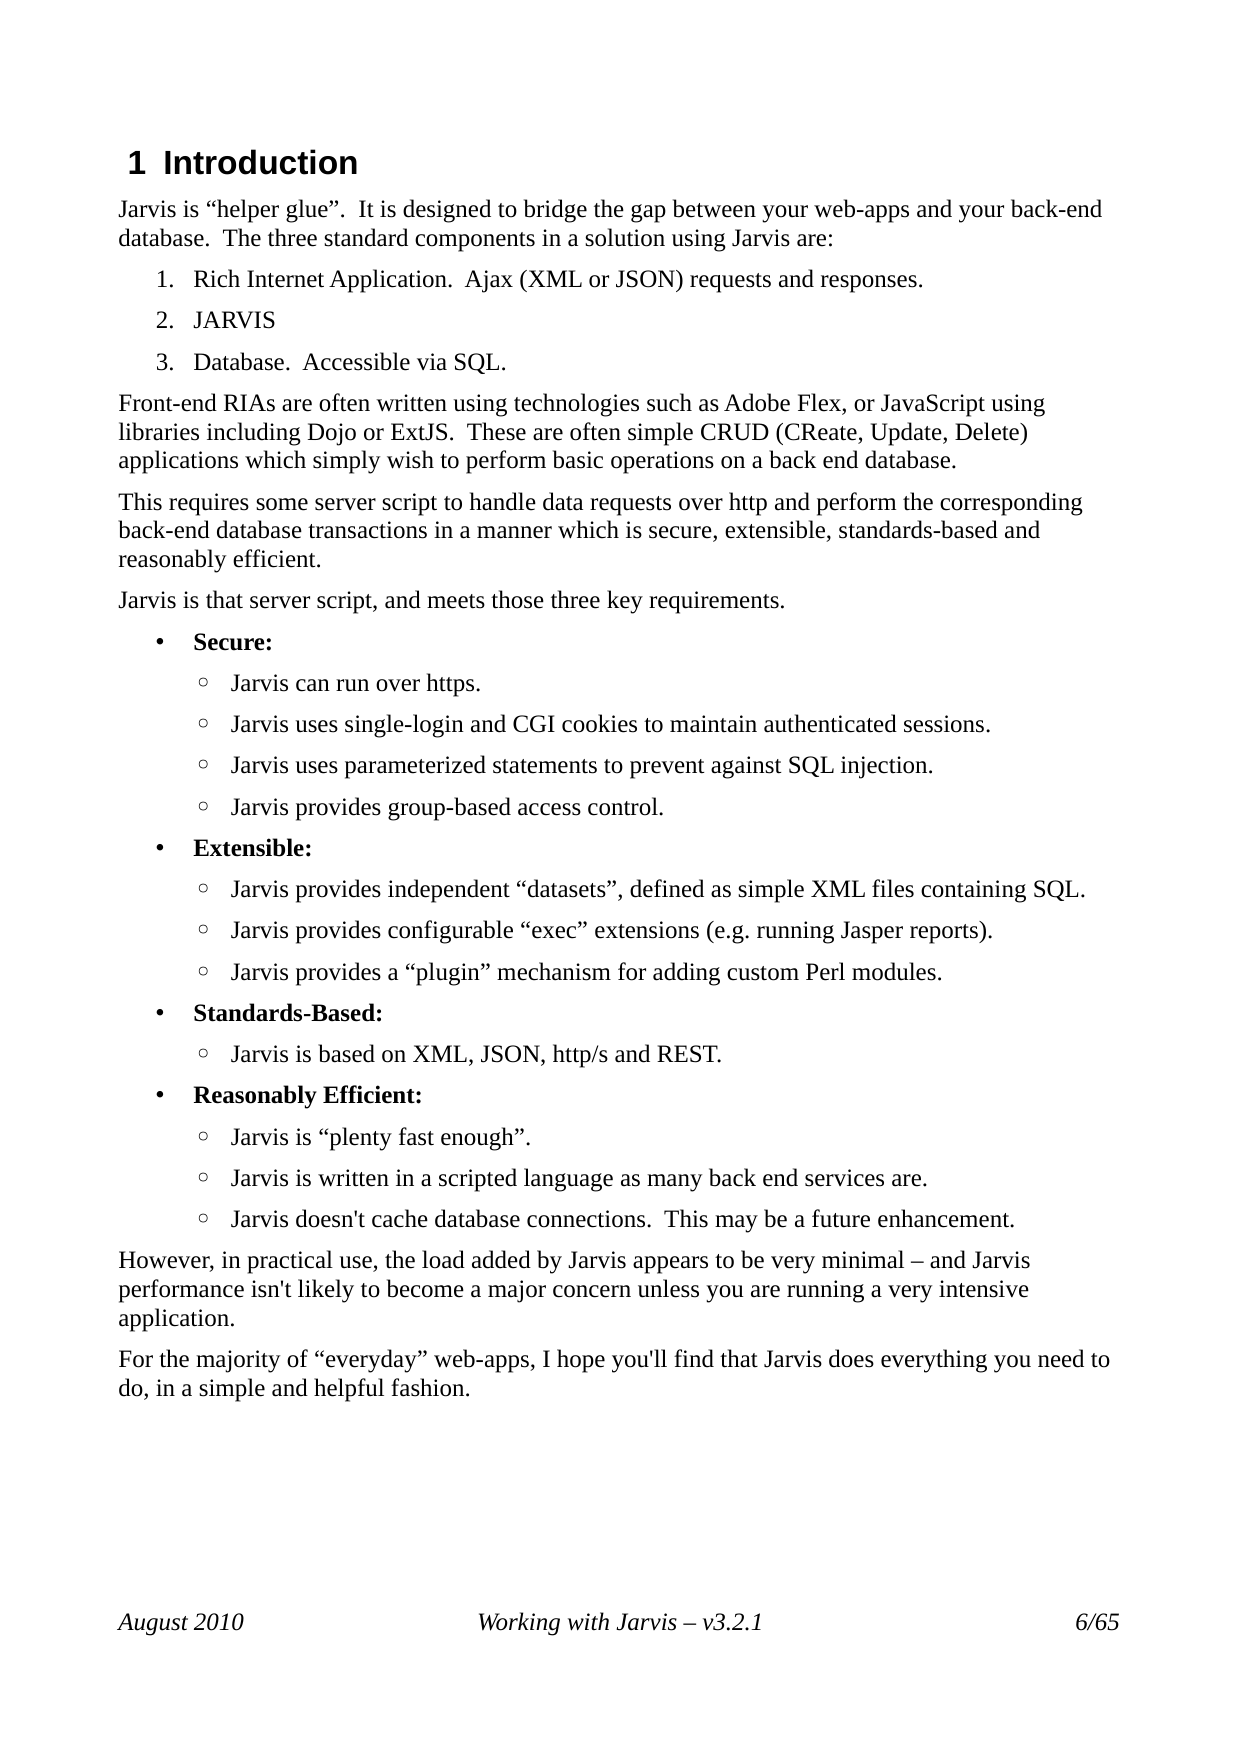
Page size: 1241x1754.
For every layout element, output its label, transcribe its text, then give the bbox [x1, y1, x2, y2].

text For the majority of “everyday” web-apps, I hope you'll find that Jarvis does everything you need to do, in a simple and helpful fashion. [118, 1344, 1122, 1402]
list Jarvis uses parameterized statements to prevent against SQL injection. [193, 751, 1122, 779]
list Jarvis provides group-based access control. [193, 792, 1122, 821]
list Jarvis doesn't cache database connections. This may be a future enhancement. [193, 1204, 1122, 1233]
list Jarvis provides a “plugin” mechanism for adding custom Perl modules. [193, 957, 1122, 986]
list Jarvis provides configurable “exec” extensions (e.g. running Jasper reports). [193, 916, 1122, 944]
list JARVIS [156, 306, 1122, 334]
subtitle Introduction [118, 143, 1122, 182]
list Jarvis provides independent “datasets”, defined as simple XML files containing SQL. [193, 874, 1122, 903]
list Reasonably Efficient: [156, 1081, 1122, 1109]
list Database. Accessible via SQL. [156, 347, 1122, 376]
list Jarvis is “plenty fast enough”. [193, 1122, 1122, 1151]
text Front-end RIAs are often written using technologies such as Adobe Flex, or JavaScript using libraries including Dojo or ExtJS. These are often simple CRUD (CReate, Update, Delete) applications which simply wish to perform basic operations on a back end database. [118, 388, 1122, 474]
list Rich Internet Application. Ajax (XML or JSON) requests and responses. [156, 264, 1122, 293]
text Jarvis is “helper glue”. It is designed to bridge the gap between your web-apps and your back-end database. The three standard components in a solution using Jarvis are: [118, 194, 1122, 252]
list Secure: [156, 627, 1122, 656]
text This requires some server script to handle data requests over http and perform the corresponding back-end database transactions in a manner which is secure, extensible, standards-based and reasonably efficient. [118, 487, 1122, 573]
list Extensible: [156, 833, 1122, 862]
list Jarvis is based on XML, JSON, http/s and REST. [193, 1039, 1122, 1068]
text Jarvis is that server script, and meets those three key requirements. [118, 586, 1122, 614]
list Standards-Based: [156, 998, 1122, 1027]
list Jarvis can run over https. [193, 668, 1122, 697]
text However, in practical use, the load added by Jarvis appears to be very minimal – and Jarvis performance isn't likely to become a major concern unless you are running a very intensive application. [118, 1246, 1122, 1332]
list Jarvis uses single-login and CGI cookies to maintain authenticated sessions. [193, 709, 1122, 738]
list Jarvis is written in a scripted language as many back end services are. [193, 1163, 1122, 1192]
